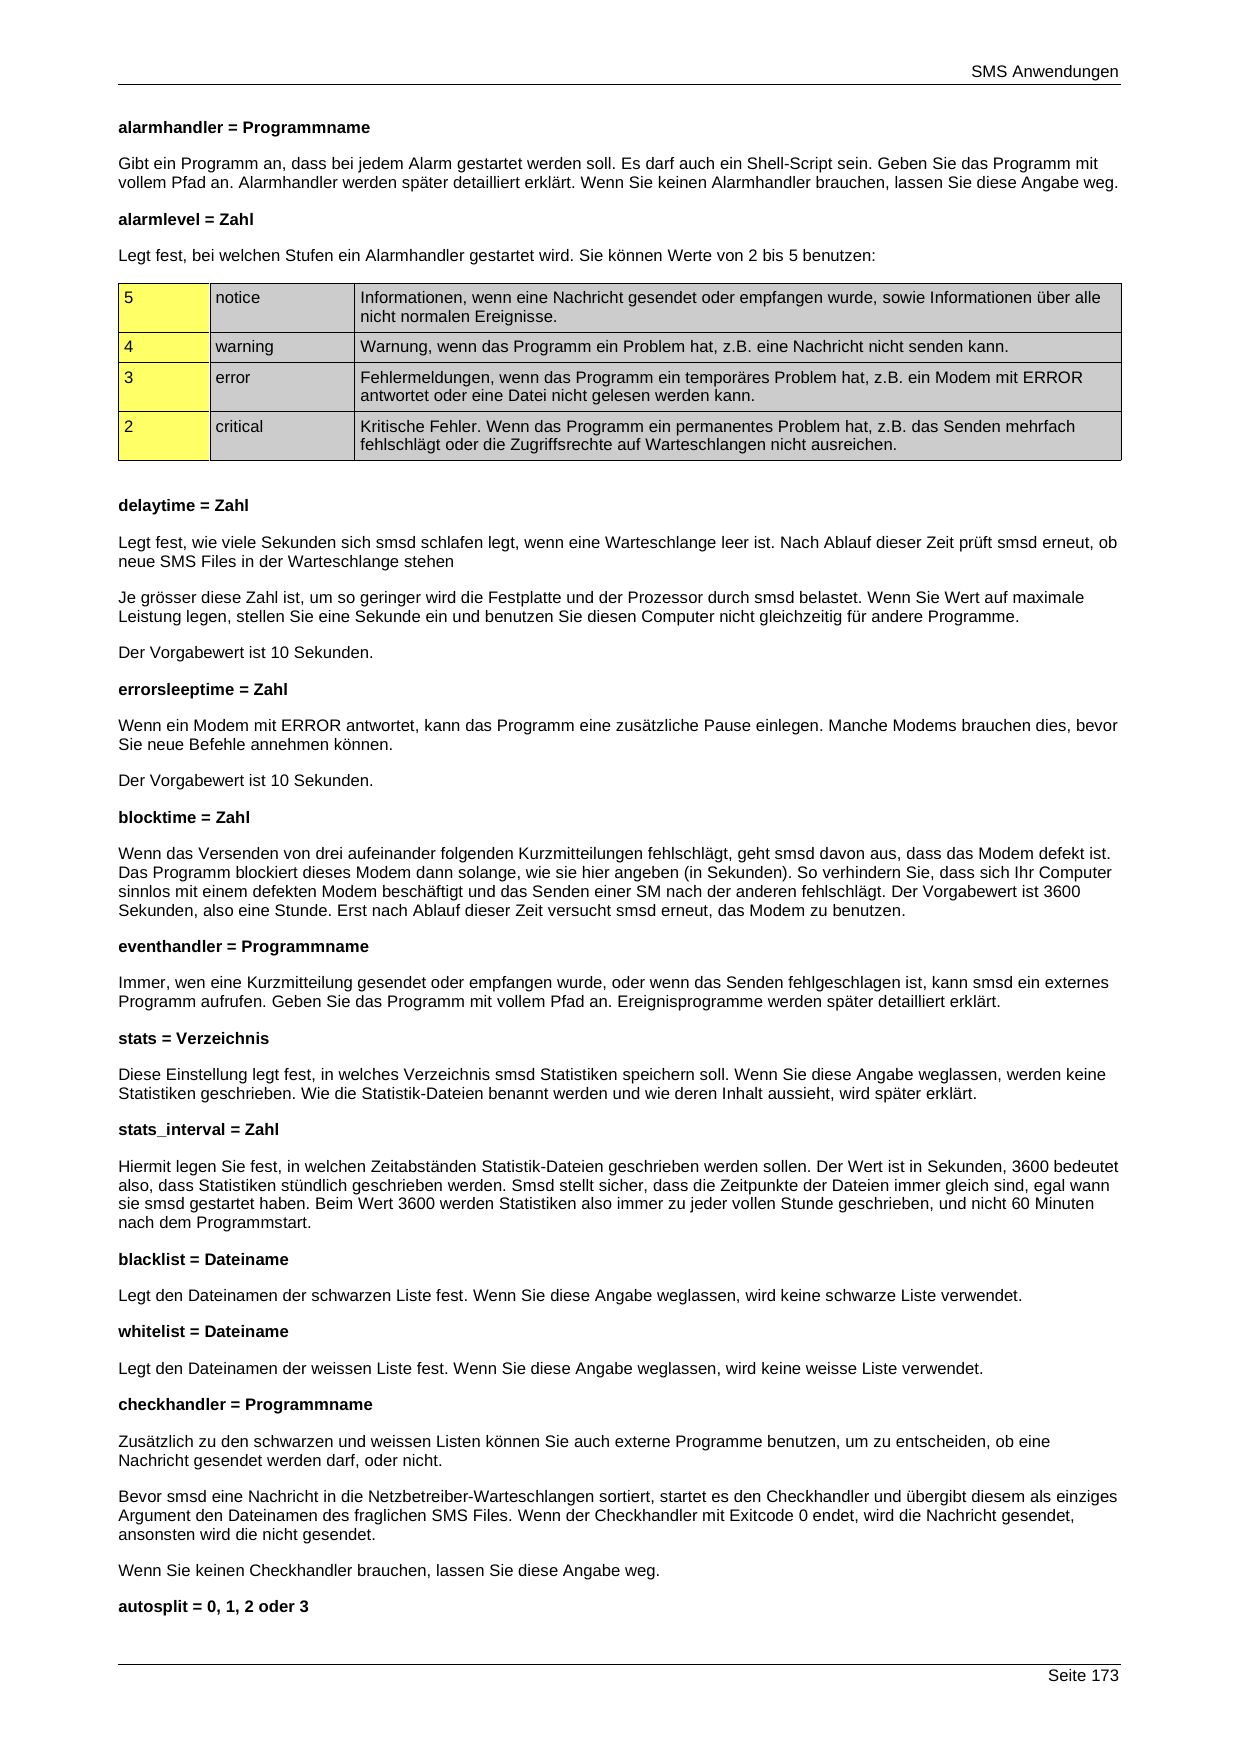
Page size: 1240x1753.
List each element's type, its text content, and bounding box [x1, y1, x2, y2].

text Diese Einstellung legt fest, in welches Verzeichnis smsd Statistiken speichern soll. Wenn Sie diese Angabe weglassen, werden keine Statistiken geschrieben. Wie die Statistik-Dateien benannt werden und wie deren Inhalt aussieht, wird später erklärt. [118, 1065, 1121, 1103]
text Wenn Sie keinen Checkhandler brauchen, lassen Sie diese Angabe weg. [118, 1561, 1121, 1580]
table_cell 2 [119, 412, 209, 460]
text Gibt ein Programm an, dass bei jedem Alarm gestartet werden soll. Es darf auch ein Shell-Script sein. Geben Sie das Programm mit vollem Pfad an. Alarmhandler werden später detailliert erklärt. Wenn Sie keinen Alarmhandler brauchen, lassen Sie diese Angabe weg. [118, 154, 1121, 192]
table_cell Fehlermeldungen, wenn das Programm ein temporäres Problem hat, z.B. ein Modem mit ERROR antwortet oder eine Datei nicht gelesen werden kann. [355, 363, 1121, 411]
text blacklist = Dateiname [118, 1250, 1121, 1268]
text Immer, wen eine Kurzmitteilung gesendet oder empfangen wurde, oder wenn das Senden fehlgeschlagen ist, kann smsd ein externes Programm aufrufen. Geben Sie das Programm mit vollem Pfad an. Ereignisprogramme werden später detailliert erklärt. [118, 974, 1121, 1011]
text errorsleeptime = Zahl [118, 680, 1121, 699]
text blocktime = Zahl [118, 808, 1121, 827]
text Bevor smsd eine Nachricht in die Netzbetreiber-Warteschlangen sortiert, startet es den Checkhandler und übergibt diesem als einziges Argument den Dateinamen des fraglichen SMS Files. Wenn der Checkhandler mit Exitcode 0 endet, wird die Nachricht gesendet, ansonsten wird die nicht gesendet. [118, 1487, 1121, 1543]
table_header notice [211, 284, 354, 332]
text Legt fest, bei welchen Stufen ein Alarmhandler gestartet wird. Sie können Werte von 2 bis 5 benutzen: [118, 246, 1121, 265]
text stats = Verzeichnis [118, 1029, 1121, 1048]
text whitelist = Dateiname [118, 1323, 1121, 1341]
table_cell Warnung, wenn das Programm ein Problem hat, z.B. eine Nachricht nicht senden kann. [355, 333, 1121, 362]
table_cell 3 [119, 363, 209, 411]
table_cell 4 [119, 333, 209, 362]
table_cell warning [211, 333, 354, 362]
text stats_interval = Zahl [118, 1121, 1121, 1139]
table_header 5 [119, 284, 209, 332]
text alarmhandler = Programmname [118, 118, 1121, 137]
text Wenn das Versenden von drei aufeinander folgenden Kurzmitteilungen fehlschlägt, geht smsd davon aus, dass das Modem defekt ist. Das Programm blockiert dieses Modem dann solange, wie sie hier angeben (in Sekunden). So verhindern Sie, dass sich Ihr Computer sinnlos mit einem defekten Modem beschäftigt und das Senden einer SM nach der anderen fehlschlägt. Der Vorgabewert ist 3600 Sekunden, also eine Stunde. Erst nach Ablauf dieser Zeit versucht smsd erneut, das Modem zu benutzen. [118, 844, 1121, 919]
text Je grösser diese Zahl ist, um so geringer wird die Festplatte und der Prozessor durch smsd belastet. Wenn Sie Wert auf maximale Leistung legen, stellen Sie eine Sekunde ein und benutzen Sie diesen Computer nicht gleichzeitig für andere Programme. [118, 588, 1121, 626]
text delaytime = Zahl [118, 497, 1121, 515]
text Hiermit legen Sie fest, in welchen Zeitabständen Statistik-Dateien geschrieben werden sollen. Der Wert ist in Sekunden, 3600 bedeutet also, dass Statistiken stündlich geschrieben werden. Smsd stellt sicher, dass die Zeitpunkte der Dateien immer gleich sind, egal wann sie smsd gestartet haben. Beim Wert 3600 werden Statistiken also immer zu jeder vollen Stunde geschrieben, und nicht 60 Minuten nach dem Programmstart. [118, 1157, 1121, 1232]
text eventhandler = Programmname [118, 937, 1121, 956]
text Legt den Dateinamen der weissen Liste fest. Wenn Sie diese Angabe weglassen, wird keine weisse Liste verwendet. [118, 1359, 1121, 1378]
table_cell Kritische Fehler. Wenn das Programm ein permanentes Problem hat, z.B. das Senden mehrfach fehlschlägt oder die Zugriffsrechte auf Warteschlangen nicht ausreichen. [355, 412, 1121, 460]
text Der Vorgabewert ist 10 Sekunden. [118, 643, 1121, 662]
text Der Vorgabewert ist 10 Sekunden. [118, 772, 1121, 790]
text Zusätzlich zu den schwarzen und weissen Listen können Sie auch externe Programme benutzen, um zu entscheiden, ob eine Nachricht gesendet werden darf, oder nicht. [118, 1432, 1121, 1469]
text Legt fest, wie viele Sekunden sich smsd schlafen legt, wenn eine Warteschlange leer ist. Nach Ablauf dieser Zeit prüft smsd erneut, ob neue SMS Files in der Warteschlange stehen [118, 533, 1121, 571]
text autosplit = 0, 1, 2 oder 3 [118, 1598, 1121, 1616]
table_cell critical [211, 412, 354, 460]
table_cell error [211, 363, 354, 411]
table_header Informationen, wenn eine Nachricht gesendet oder empfangen wurde, sowie Informationen über alle nicht normalen Ereignisse. [355, 284, 1121, 332]
text checkhandler = Programmname [118, 1396, 1121, 1414]
text alarmlevel = Zahl [118, 210, 1121, 228]
text Wenn ein Modem mit ERROR antwortet, kann das Programm eine zusätzliche Pause einlegen. Manche Modems brauchen dies, bevor Sie neue Befehle annehmen können. [118, 716, 1121, 754]
text Legt den Dateinamen der schwarzen Liste fest. Wenn Sie diese Angabe weglassen, wird keine schwarze Liste verwendet. [118, 1286, 1121, 1305]
